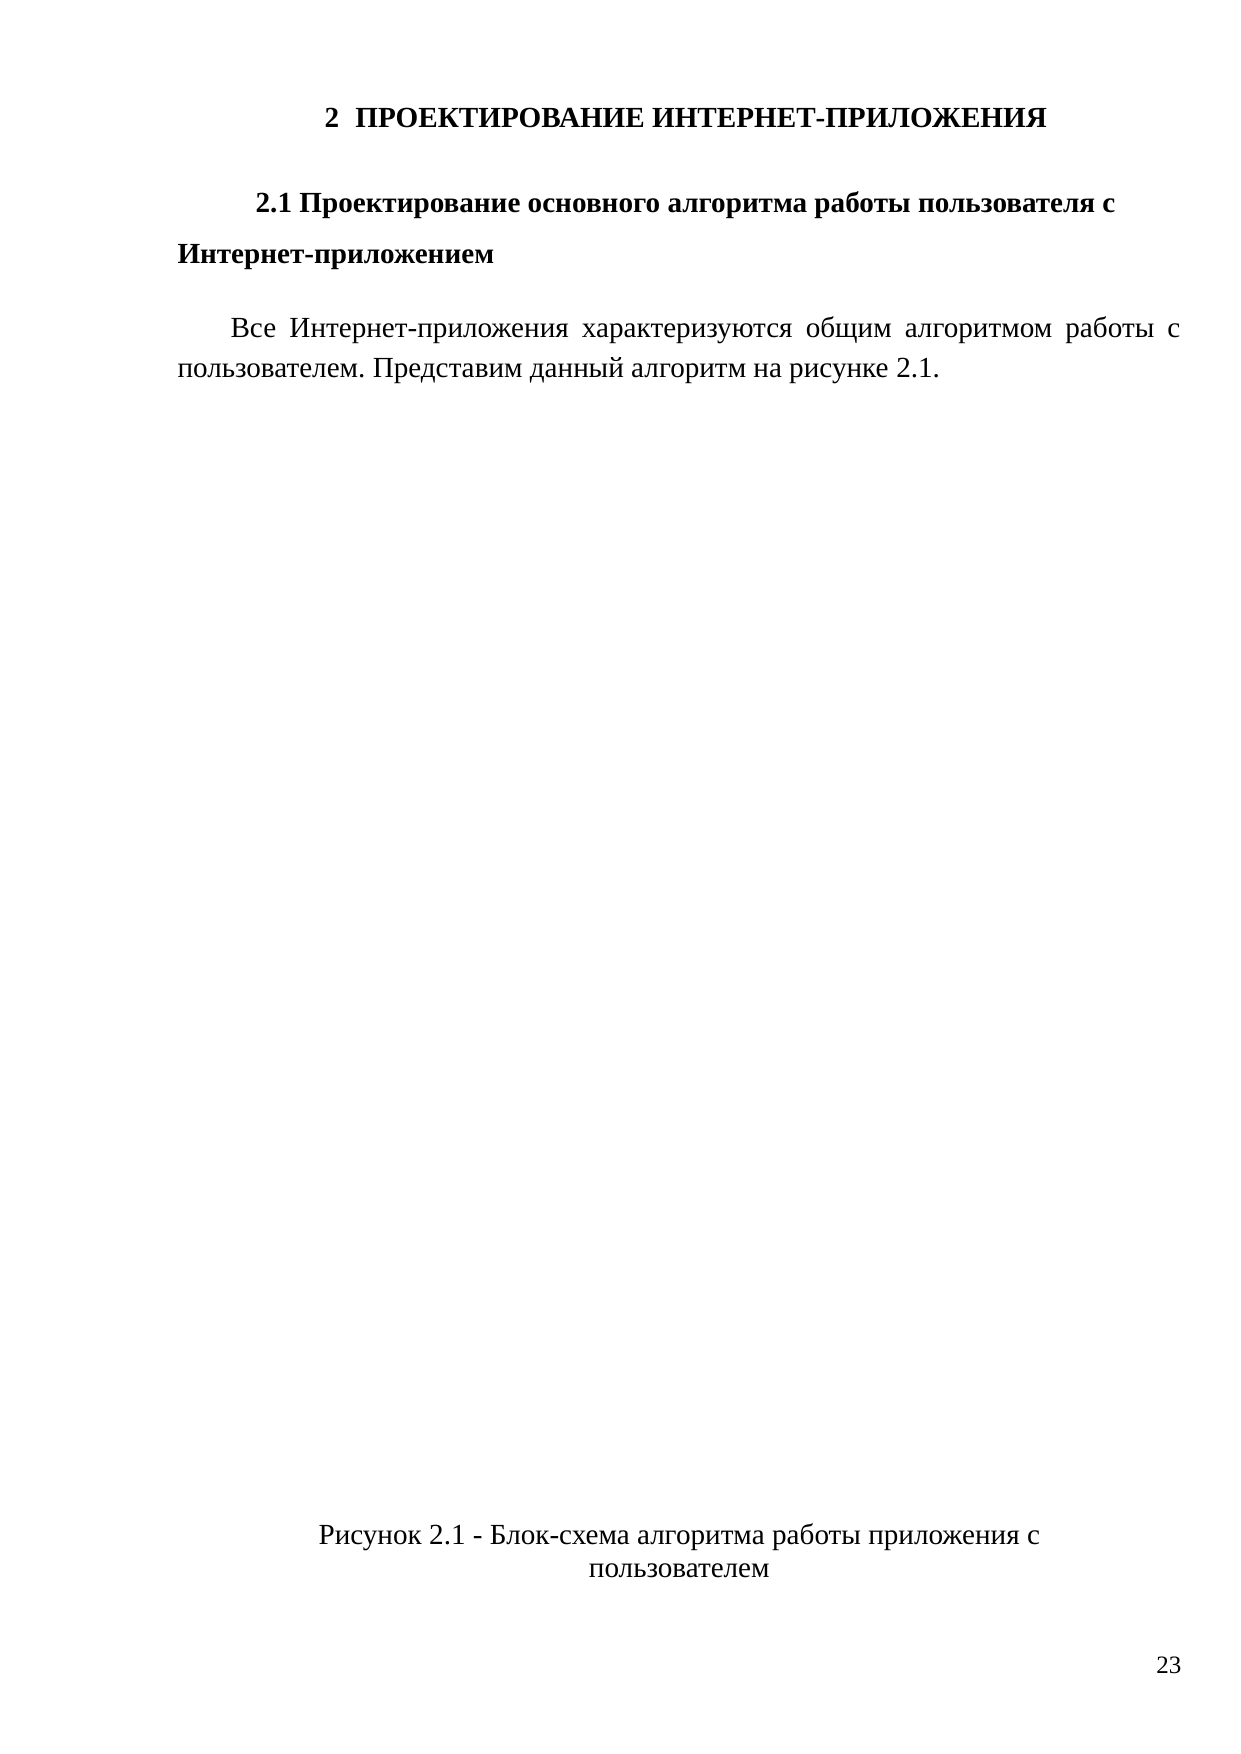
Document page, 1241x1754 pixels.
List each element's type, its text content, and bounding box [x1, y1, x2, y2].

subtitle ПРОЕКТИРОВАНИЕ ИНТЕРНЕТ-ПРИЛОЖЕНИЯ [177, 100, 1181, 133]
subtitle Проектирование основного алгоритма работы пользователя с Интернет-приложением [177, 185, 1181, 269]
text Все Интернет-приложения характеризуются общим алгоритмом работы с пользователем. Представим данный алгоритм на рисунке 2.1. [177, 310, 1181, 384]
text Рисунок 2.1 - Блок-схема алгоритма работы приложения с пользователем [271, 416, 1088, 1584]
